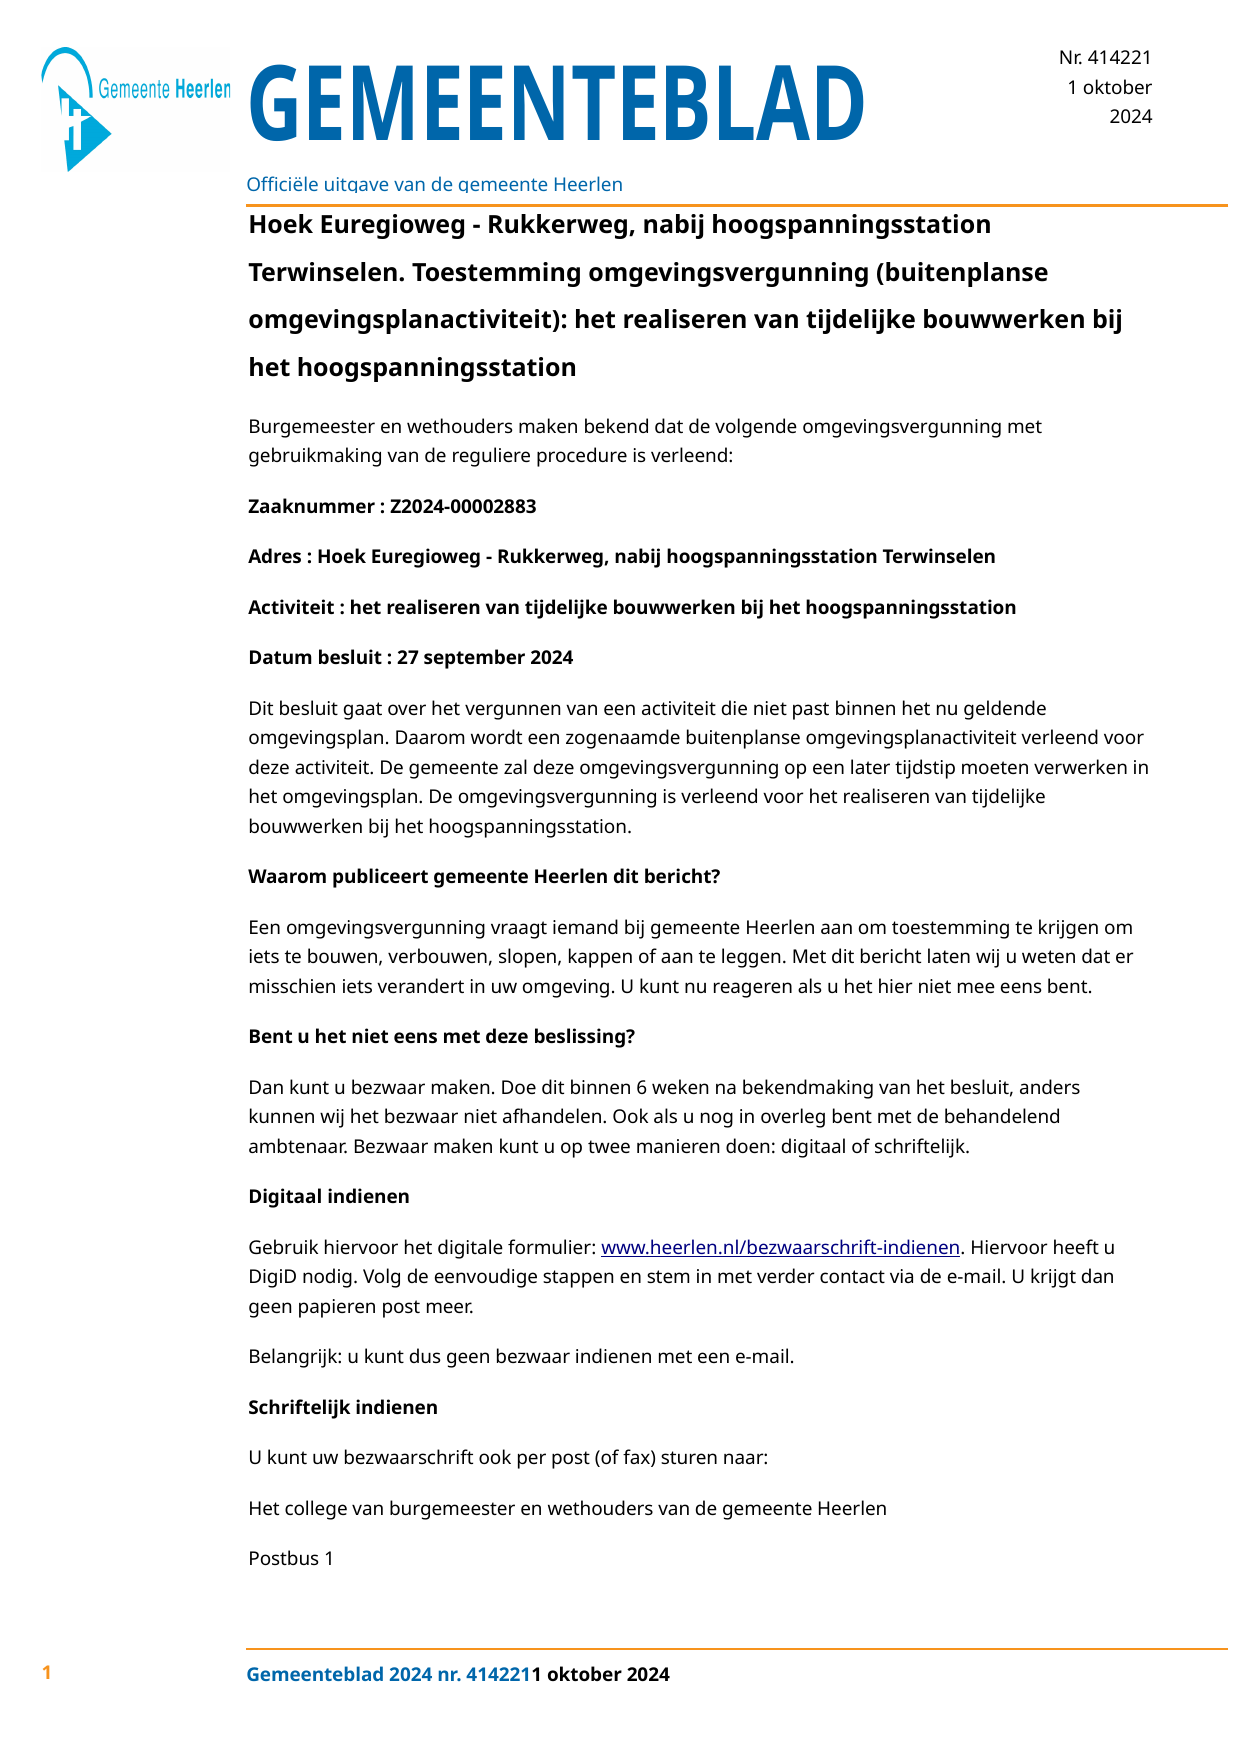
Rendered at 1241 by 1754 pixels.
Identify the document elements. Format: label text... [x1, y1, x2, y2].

text Zaaknummer : Z2024-00002883 [248, 493, 1152, 519]
text Het college van burgemeester en wethouders van de gemeente Heerlen [248, 1495, 1152, 1521]
text Schriftelijk indienen [248, 1394, 1152, 1420]
text Dit besluit gaat over het vergunnen van een activiteit die niet past binnen het nu geldende omgevingsplan. Daarom wordt een zogenaamde buitenplanse omgevingsplanactiviteit verleend voor deze activiteit. De gemeente zal deze omgevingsvergunning op een later tijdstip moeten verwerken in het omgevingsplan. De omgevingsvergunning is verleend voor het realiseren van tijdelijke bouwwerken bij het hoogspanningsstation. [248, 695, 1152, 839]
text Waarom publiceert gemeente Heerlen dit bericht? [248, 863, 1152, 889]
text Gebruik hiervoor het digitale formulier: www.heerlen.nl/bezwaarschrift-indienen. Hiervoor heeft u DigiD nodig. Volg de eenvoudige stappen en stem in met verder contact via de e-mail. U krijgt dan geen papieren post meer. [248, 1234, 1152, 1319]
text Belangrijk: u kunt dus geen bezwaar indienen met een e-mail. [248, 1343, 1152, 1369]
text Burgemeester en wethouders maken bekend dat de volgende omgevingsvergunning met gebruikmaking van de reguliere procedure is verleend: [248, 413, 1152, 468]
picture [41, 47, 231, 172]
text Postbus 1 [248, 1545, 1152, 1571]
text Dan kunt u bezwaar maken. Doe dit binnen 6 weken na bekendmaking van het besluit, anders kunnen wij het bezwaar niet afhandelen. Ook als u nog in overleg bent met de behandelend ambtenaar. Bezwaar maken kunt u op twee manieren doen: digitaal of schriftelijk. [248, 1074, 1152, 1159]
text Activiteit : het realiseren van tijdelijke bouwwerken bij het hoogspanningsstation [248, 594, 1152, 620]
text Een omgevingsvergunning vraagt iemand bij gemeente Heerlen aan om toestemming te krijgen om iets te bouwen, verbouwen, slopen, kappen of aan te leggen. Met dit bericht laten wij u weten dat er misschien iets verandert in uw omgeving. U kunt nu reageren als u het hier niet mee eens bent. [248, 914, 1152, 999]
text Adres : Hoek Euregioweg - Rukkerweg, nabij hoogspanningsstation Terwinselen [248, 543, 1152, 569]
text Digitaal indienen [248, 1183, 1152, 1209]
picture [41, 47, 59, 70]
text Datum besluit : 27 september 2024 [248, 644, 1152, 670]
text U kunt uw bezwaarschrift ook per post (of fax) sturen naar: [248, 1444, 1152, 1470]
text Hoek Euregioweg - Rukkerweg, nabij hoogspanningsstation Terwinselen. Toestemming omgevingsvergunning (buitenplanse omgevingsplanactiviteit): het realiseren van tijdelijke bouwwerken bij het hoogspanningsstation [248, 207, 1152, 384]
text Bent u het niet eens met deze beslissing? [248, 1023, 1152, 1049]
